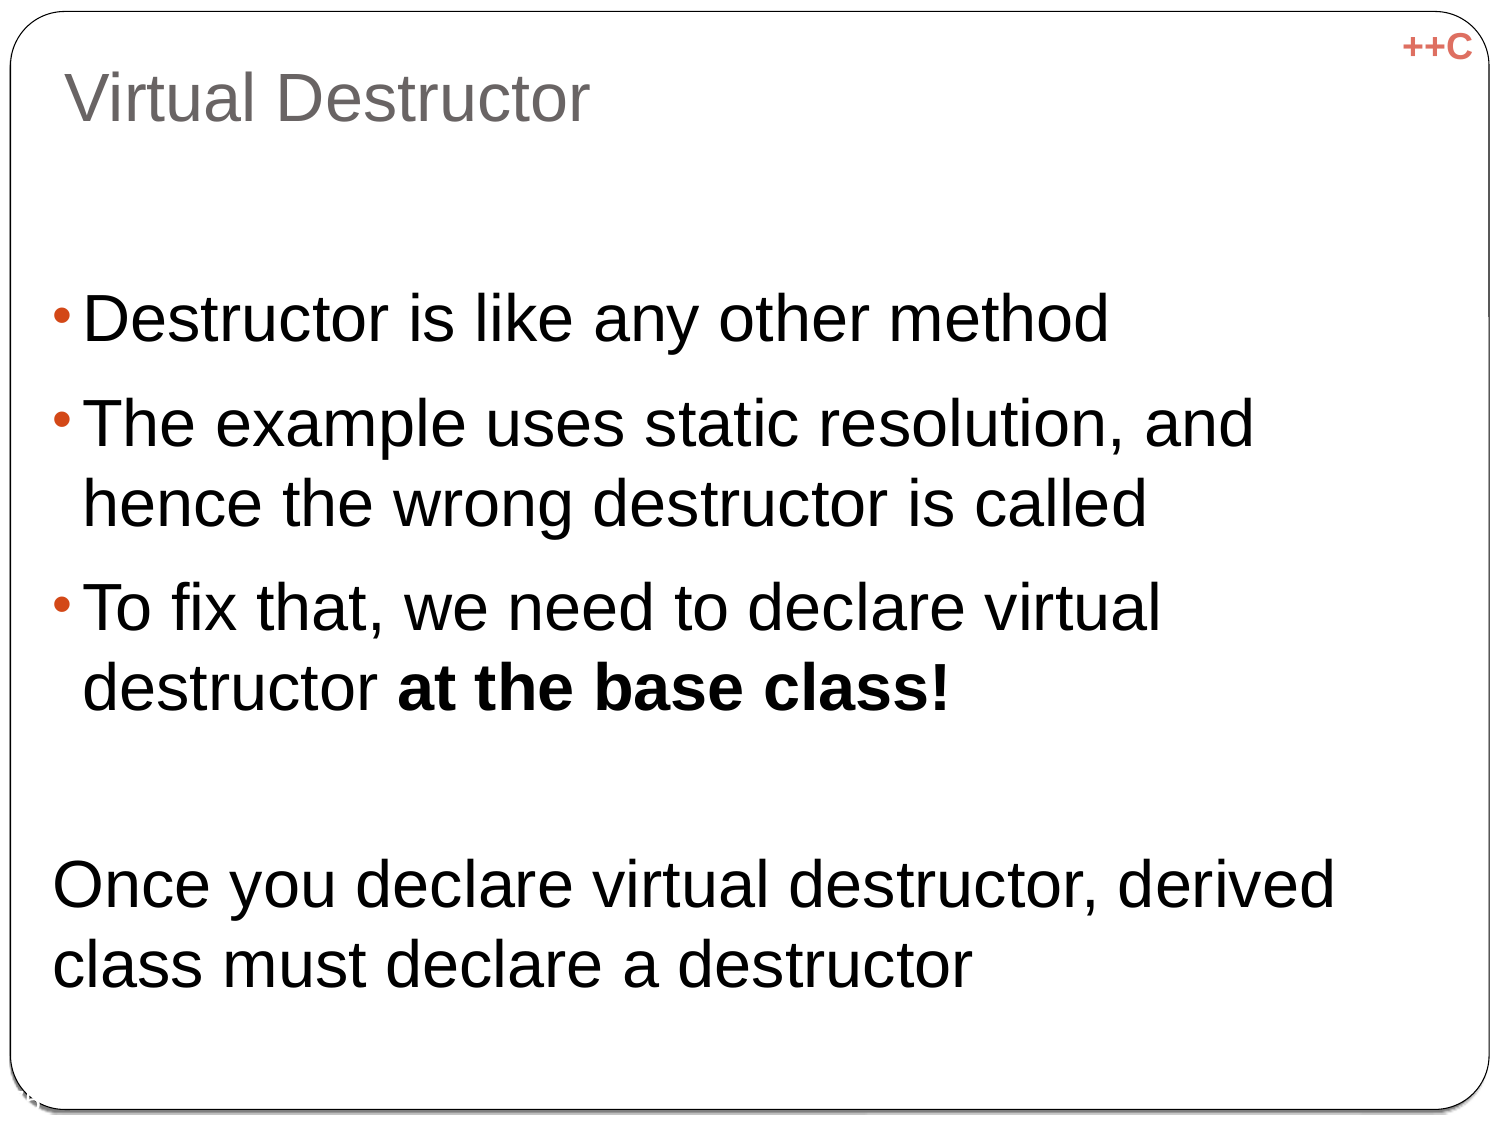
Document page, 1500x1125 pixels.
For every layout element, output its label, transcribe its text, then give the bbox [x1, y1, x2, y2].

title Virtual Destructor [50, 45, 1450, 150]
list Destructor is like any other method The example uses static resolution, and hence the wrong destructor is called To fix that, we need to declare virtual destructor at the base class! Once you declare virtual destructor, derived class must declare a destructor [37, 162, 1463, 1088]
slide_number [0, 1074, 50, 1125]
